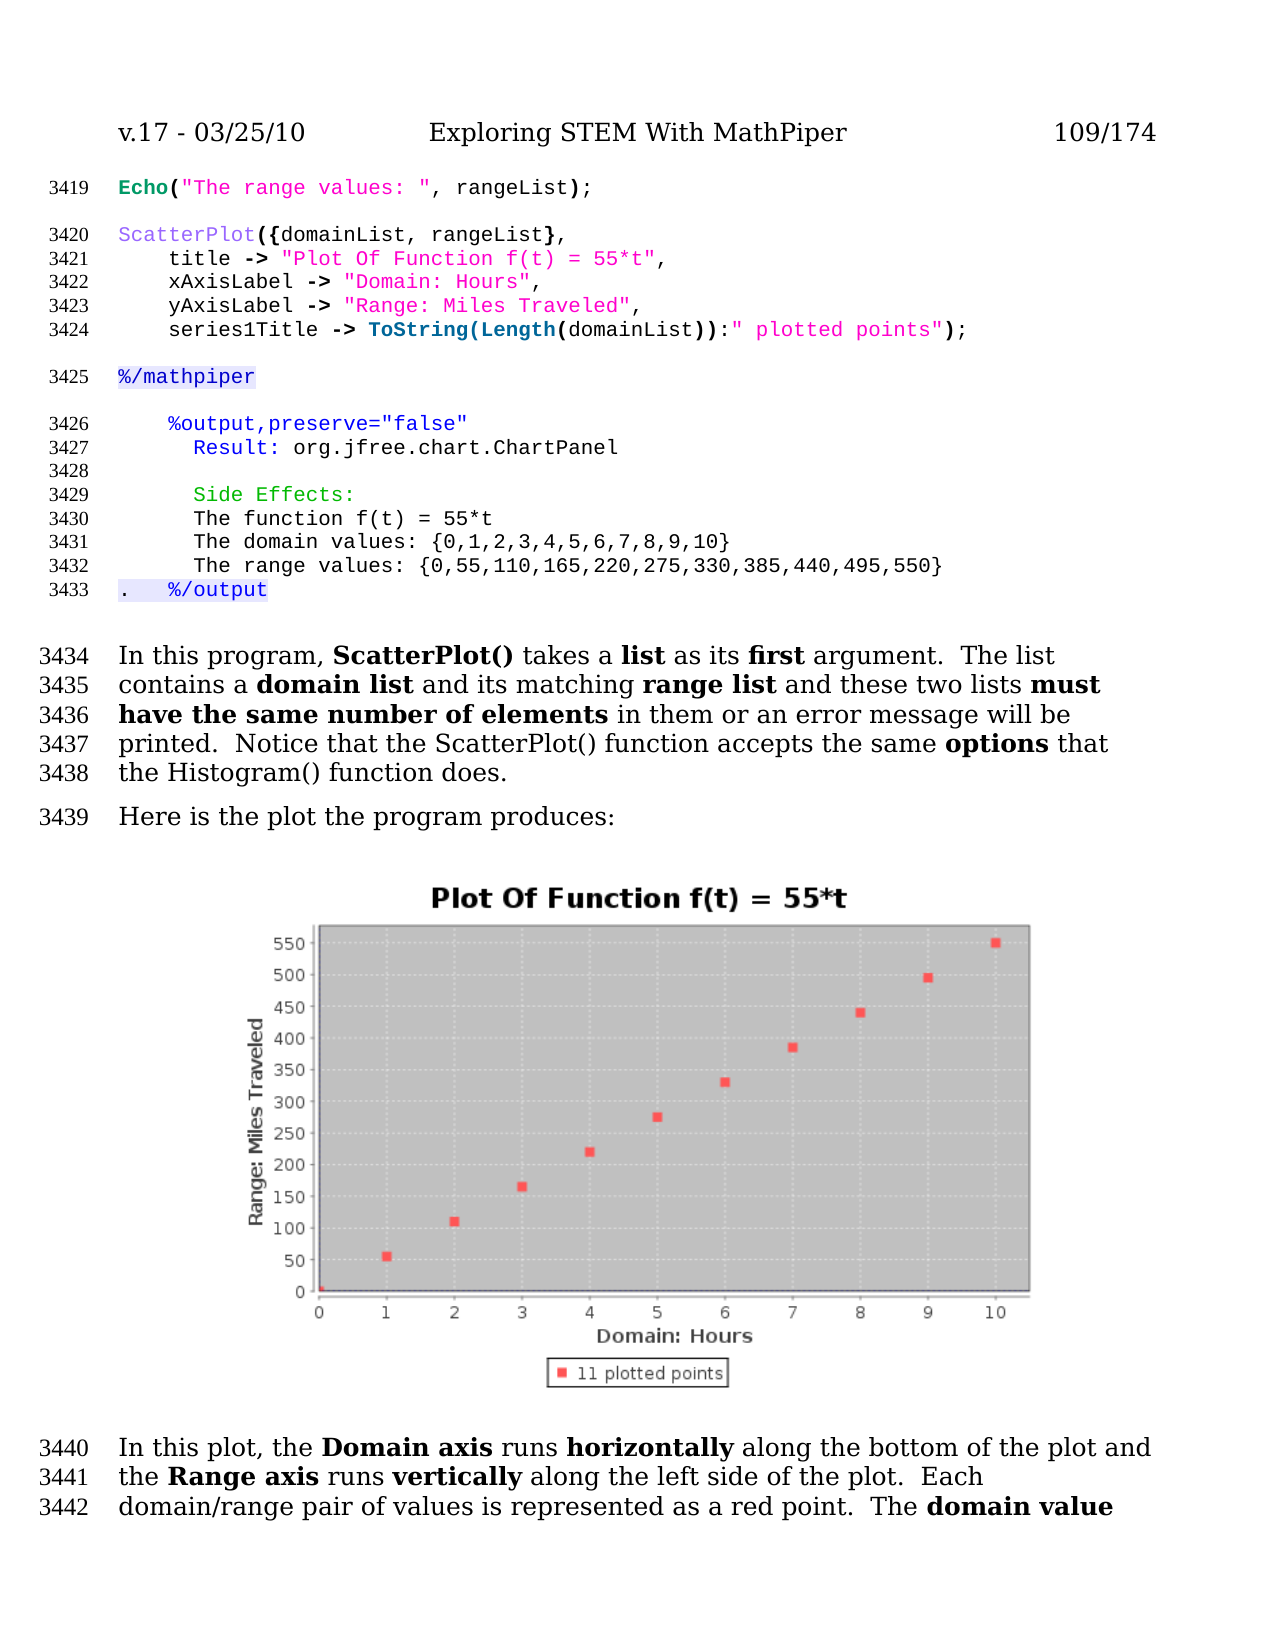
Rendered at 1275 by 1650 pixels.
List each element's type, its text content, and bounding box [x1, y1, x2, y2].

text The domain values: {0,1,2,3,4,5,6,7,8,9,10} [118, 531, 1157, 555]
text series1Title -> ToString(Length(domainList)):" plotted points"); [118, 319, 1157, 342]
text %/mathpiper [118, 366, 1157, 389]
text Side Effects: [118, 484, 1157, 508]
text title -> "Plot Of Function f(t) = 55*t", [118, 248, 1157, 271]
text ScatterPlot({domainList, rangeList}, [118, 224, 1157, 248]
text In this plot, the Domain axis runs horizontally along the bottom of the plot and the Range axis runs vertically along the left side of the plot. Each domain/range pair of values is represented as a red point. The domain value [118, 1433, 1157, 1521]
picture [230, 881, 1046, 1389]
text Here is the plot the program produces: [118, 802, 1157, 832]
text Result: org.jfree.chart.ChartPanel [118, 437, 1157, 461]
text %output,preserve="false" [118, 413, 1157, 437]
text Echo("The range values: ", rangeList); [118, 177, 1157, 200]
text xAxisLabel -> "Domain: Hours", [118, 271, 1157, 295]
text The function f(t) = 55*t [118, 508, 1157, 531]
text The range values: {0,55,110,165,220,275,330,385,440,495,550} [118, 555, 1157, 579]
text yAxisLabel -> "Range: Miles Traveled", [118, 295, 1157, 319]
text . %/output [118, 579, 1157, 602]
text In this program, ScatterPlot() takes a list as its first argument. The list contains a domain list and its matching range list and these two lists must have the same number of elements in them or an error message will be printed. Notice that the ScatterPlot() function accepts the same options that the Histogram() function does. [118, 641, 1157, 787]
